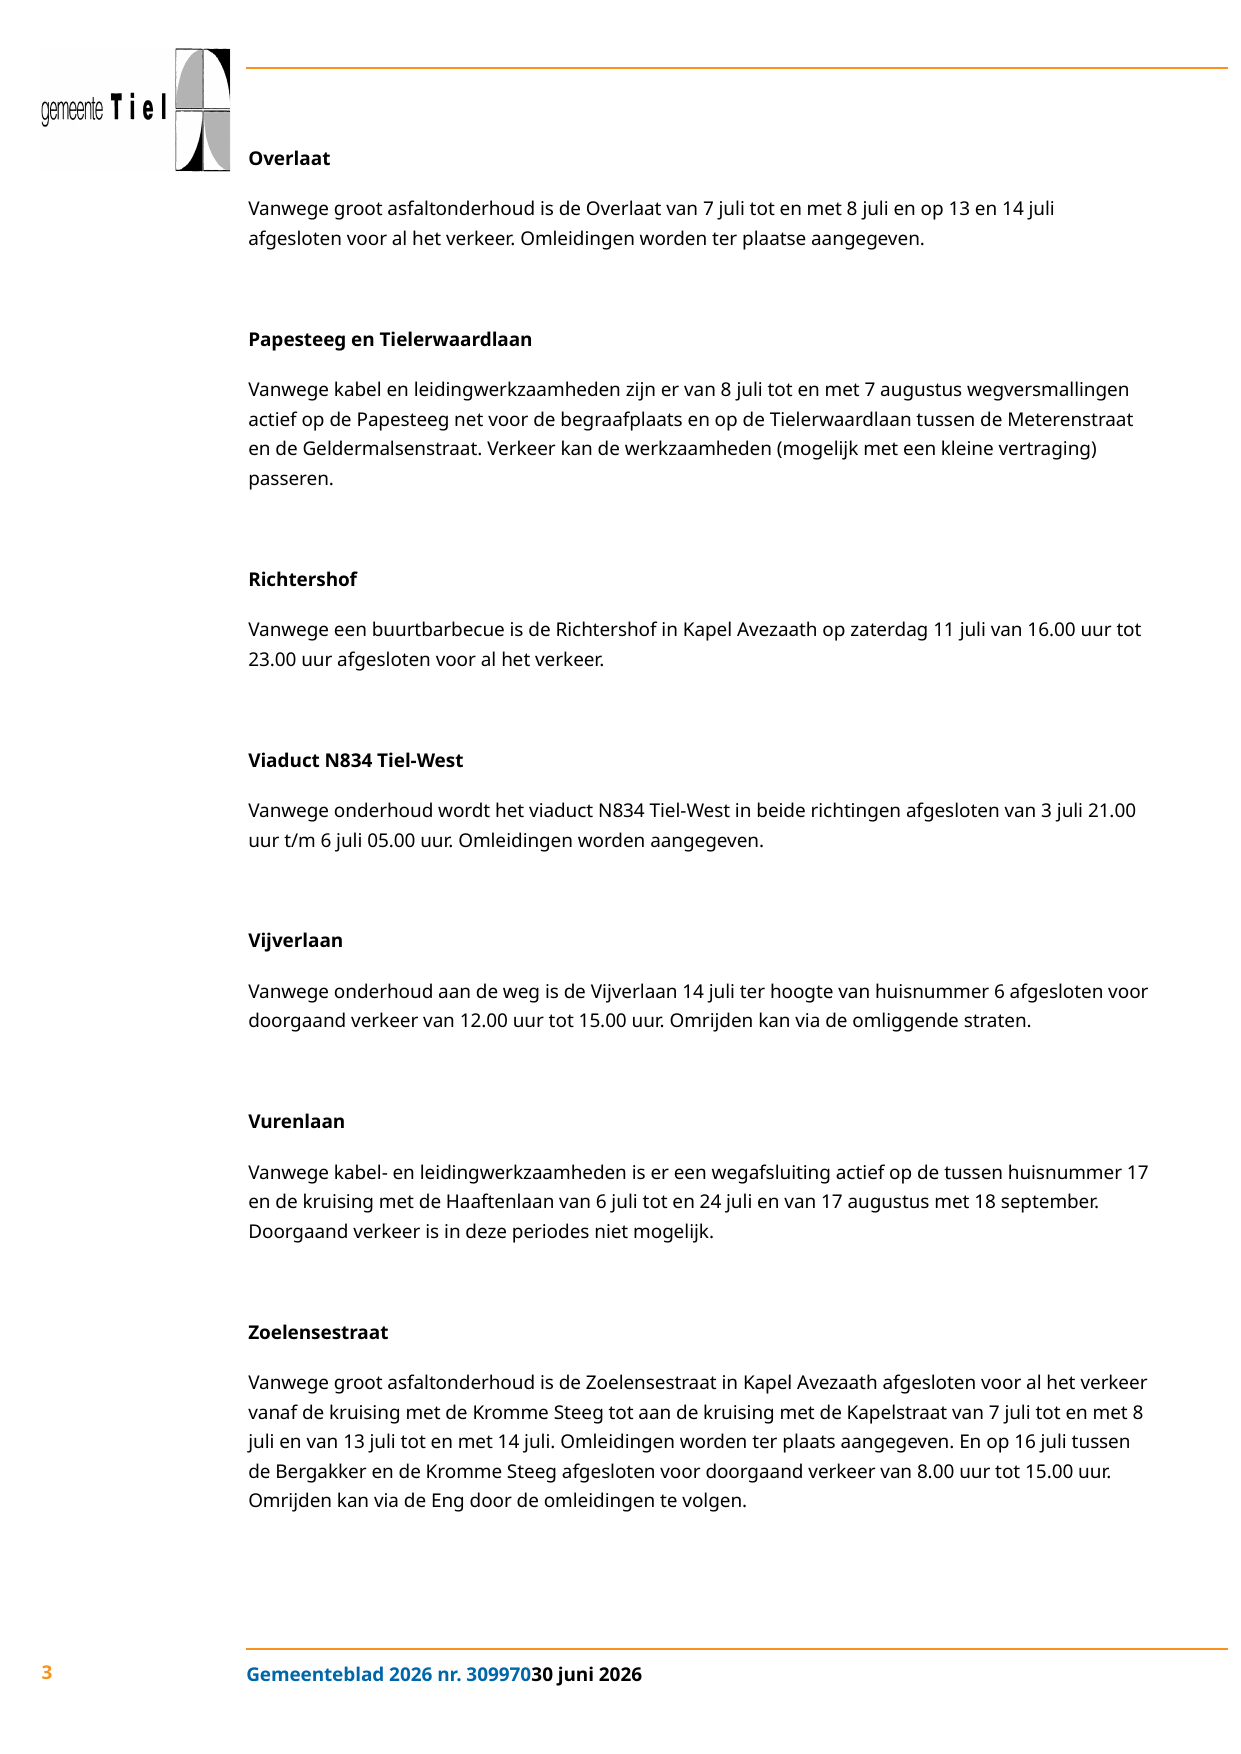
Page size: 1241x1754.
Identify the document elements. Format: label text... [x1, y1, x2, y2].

text Richtershof [248, 566, 1152, 592]
text Vanwege een buurtbarbecue is de Richtershof in Kapel Avezaath op zaterdag 11 juli van 16.00 uur tot 23.00 uur afgesloten voor al het verkeer. [248, 616, 1152, 672]
text Zoelensestraat [248, 1319, 1152, 1345]
text Vijverlaan [248, 928, 1152, 953]
text Vanwege kabel en leidingwerkzaamheden zijn er van 8 juli tot en met 7 augustus wegversmallingen actief op de Papesteeg net voor de begraafplaats en op de Tielerwaardlaan tussen de Meterenstraat en de Geldermalsenstraat. Verkeer kan de werkzaamheden (mogelijk met een kleine vertraging) passeren. [248, 376, 1152, 491]
text Vanwege kabel- en leidingwerkzaamheden is er een wegafsluiting actief op de tussen huisnummer 17 en de kruising met de Haaftenlaan van 6 juli tot en 24 juli en van 17 augustus met 18 september. Doorgaand verkeer is in deze periodes niet mogelijk. [248, 1159, 1152, 1244]
text Vanwege onderhoud wordt het viaduct N834 Tiel-West in beide richtingen afgesloten van 3 juli 21.00 uur t/m 6 juli 05.00 uur. Omleidingen worden aangegeven. [248, 797, 1152, 853]
text Vurenlaan [248, 1108, 1152, 1134]
picture [41, 47, 231, 172]
text Vanwege groot asfaltonderhoud is de Zoelensestraat in Kapel Avezaath afgesloten voor al het verkeer vanaf de kruising met de Kromme Steeg tot aan de kruising met de Kapelstraat van 7 juli tot en met 8 juli en van 13 juli tot en met 14 juli. Omleidingen worden ter plaats aangegeven. En op 16 juli tussen de Bergakker en de Kromme Steeg afgesloten voor doorgaand verkeer van 8.00 uur tot 15.00 uur. Omrijden kan via de Eng door de omleidingen te volgen. [248, 1369, 1152, 1513]
text Vanwege onderhoud aan de weg is de Vijverlaan 14 juli ter hoogte van huisnummer 6 afgesloten voor doorgaand verkeer van 12.00 uur tot 15.00 uur. Omrijden kan via de omliggende straten. [248, 978, 1152, 1033]
text Papesteeg en Tielerwaardlaan [248, 326, 1152, 352]
text Overlaat [248, 145, 1152, 171]
text Vanwege groot asfaltonderhoud is de Overlaat van 7 juli tot en met 8 juli en op 13 en 14 juli afgesloten voor al het verkeer. Omleidingen worden ter plaatse aangegeven. [248, 196, 1152, 251]
text Viaduct N834 Tiel-West [248, 747, 1152, 773]
